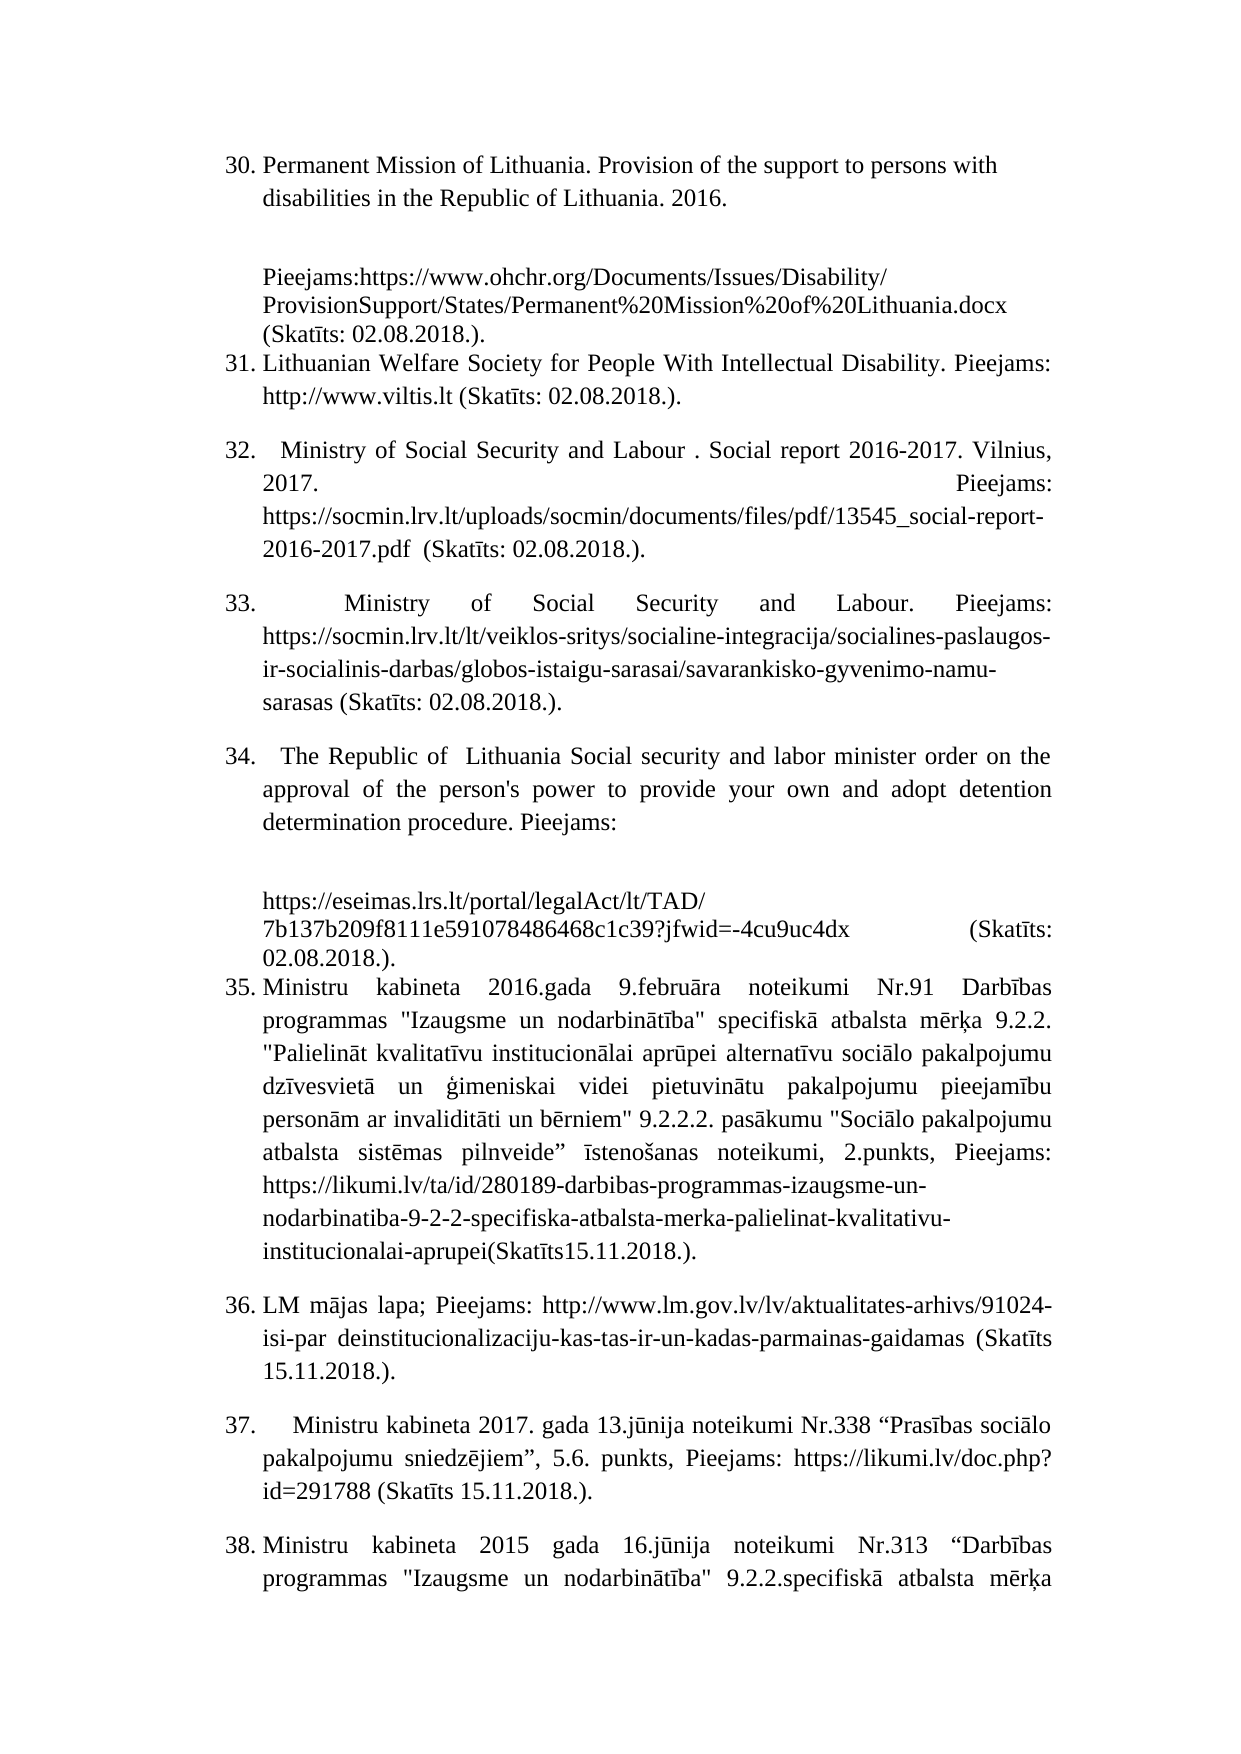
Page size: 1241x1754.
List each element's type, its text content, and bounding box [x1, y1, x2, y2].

list Ministry of Social Security and Labour . Social report 2016-2017. Vilnius, 2017. Pieejams: https://socmin.lrv.lt/uploads/socmin/documents/files/pdf/13545_social-report-2016-2017.pdf (Skatīts: 02.08.2018.). [225, 435, 1053, 563]
list Lithuanian Welfare Society for People With Intellectual Disability. Pieejams: http://www.viltis.lt (Skatīts: 02.08.2018.). [225, 348, 1053, 410]
list Ministry of Social Security and Labour. Pieejams: https://socmin.lrv.lt/lt/veiklos-sritys/socialine-integracija/socialines-paslaugos-ir-socialinis-darbas/globos-istaigu-sarasai/savarankisko-gyvenimo-namu-sarasas (Skatīts: 02.08.2018.). [225, 588, 1053, 716]
list Ministru kabineta 2016.gada 9.februāra noteikumi Nr.91 Darbības programmas "Izaugsme un nodarbinātība" specifiskā atbalsta mērķa 9.2.2. "Palielināt kvalitatīvu institucionālai aprūpei alternatīvu sociālo pakalpojumu dzīvesvietā un ģimeniskai videi pietuvinātu pakalpojumu pieejamību personām ar invaliditāti un bērniem" 9.2.2.2. pasākumu "Sociālo pakalpojumu atbalsta sistēmas pilnveide” īstenošanas noteikumi, 2.punkts, Pieejams: https://likumi.lv/ta/id/280189-darbibas-programmas-izaugsme-un-nodarbinatiba-9-2-2-specifiska-atbalsta-merka-palielinat-kvalitativu-institucionalai-aprupei(Skatīts15.11.2018.). [225, 972, 1053, 1265]
text https://eseimas.lrs.lt/portal/legalAct/lt/TAD/7b137b209f8111e591078486468c1c39?jfwid=-4cu9uc4dx (Skatīts: 02.08.2018.). [262, 886, 1053, 972]
list Permanent Mission of Lithuania. Provision of the support to persons with disabilities in the Republic of Lithuania. 2016. [225, 150, 1053, 212]
list The Republic of Lithuania Social security and labor minister order on the approval of the person's power to provide your own and adopt detention determination procedure. Pieejams: [225, 741, 1053, 836]
text Pieejams:https://www.ohchr.org/Documents/Issues/Disability/ProvisionSupport/States/Permanent%20Mission%20of%20Lithuania.docx (Skatīts: 02.08.2018.). [262, 262, 1053, 348]
list Ministru kabineta 2015 gada 16.jūnija noteikumi Nr.313 “Darbības programmas "Izaugsme un nodarbinātība" 9.2.2.specifiskā atbalsta mērķa [225, 1530, 1053, 1592]
list Ministru kabineta 2017. gada 13.jūnija noteikumi Nr.338 “Prasības sociālo pakalpojumu sniedzējiem”, 5.6. punkts, Pieejams: https://likumi.lv/doc.php?id=291788 (Skatīts 15.11.2018.). [225, 1410, 1053, 1505]
list LM mājas lapa; Pieejams: http://www.lm.gov.lv/lv/aktualitates-arhivs/91024-isi-par deinstitucionalizaciju-kas-tas-ir-un-kadas-parmainas-gaidamas (Skatīts 15.11.2018.). [225, 1290, 1053, 1385]
